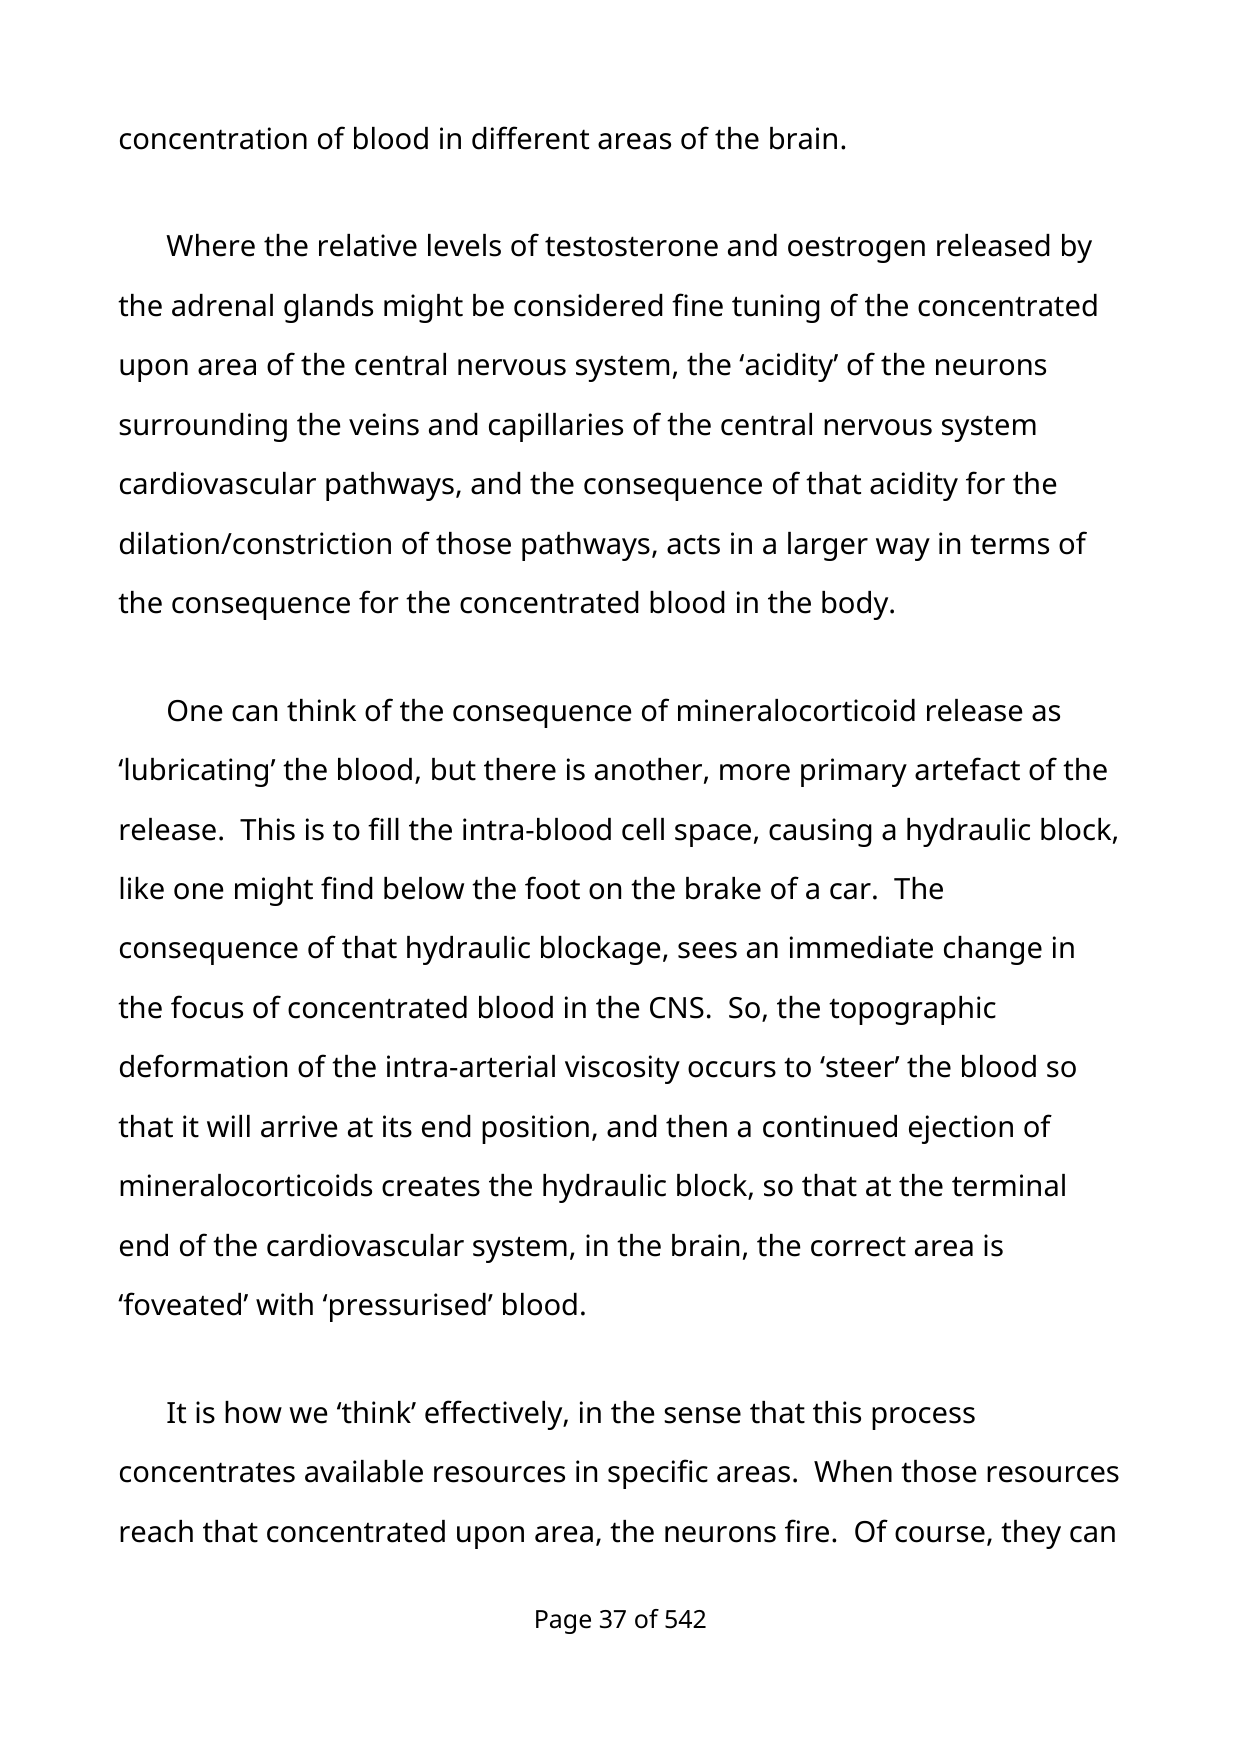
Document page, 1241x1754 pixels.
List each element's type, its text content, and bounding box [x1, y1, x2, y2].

text It is how we ‘think’ effectively, in the sense that this process concentrates available resources in specific areas. When those resources reach that concentrated upon area, the neurons fire. Of course, they can [118, 1392, 1122, 1551]
text Where the relative levels of testosterone and oestrogen released by the adrenal glands might be considered fine tuning of the concentrated upon area of the central nervous system, the ‘acidity’ of the neurons surrounding the veins and capillaries of the central nervous system cardiovascular pathways, and the consequence of that acidity for the dilation/constriction of those pathways, acts in a larger way in terms of the consequence for the concentrated blood in the body. [118, 226, 1122, 622]
text One can think of the consequence of mineralocorticoid release as ‘lubricating’ the blood, but there is another, more primary artefact of the release. This is to fill the intra-blood cell space, causing a hydraulic block, like one might find below the foot on the brake of a car. The consequence of that hydraulic blockage, sees an immediate change in the focus of concentrated blood in the CNS. So, the topographic deformation of the intra-arterial viscosity occurs to ‘steer’ the blood so that it will arrive at its end position, and then a continued ejection of mineralocorticoids creates the hydraulic block, so that at the terminal end of the cardiovascular system, in the brain, the correct area is ‘foveated’ with ‘pressurised’ blood. [118, 690, 1122, 1324]
text concentration of blood in different areas of the brain. [118, 118, 1122, 158]
